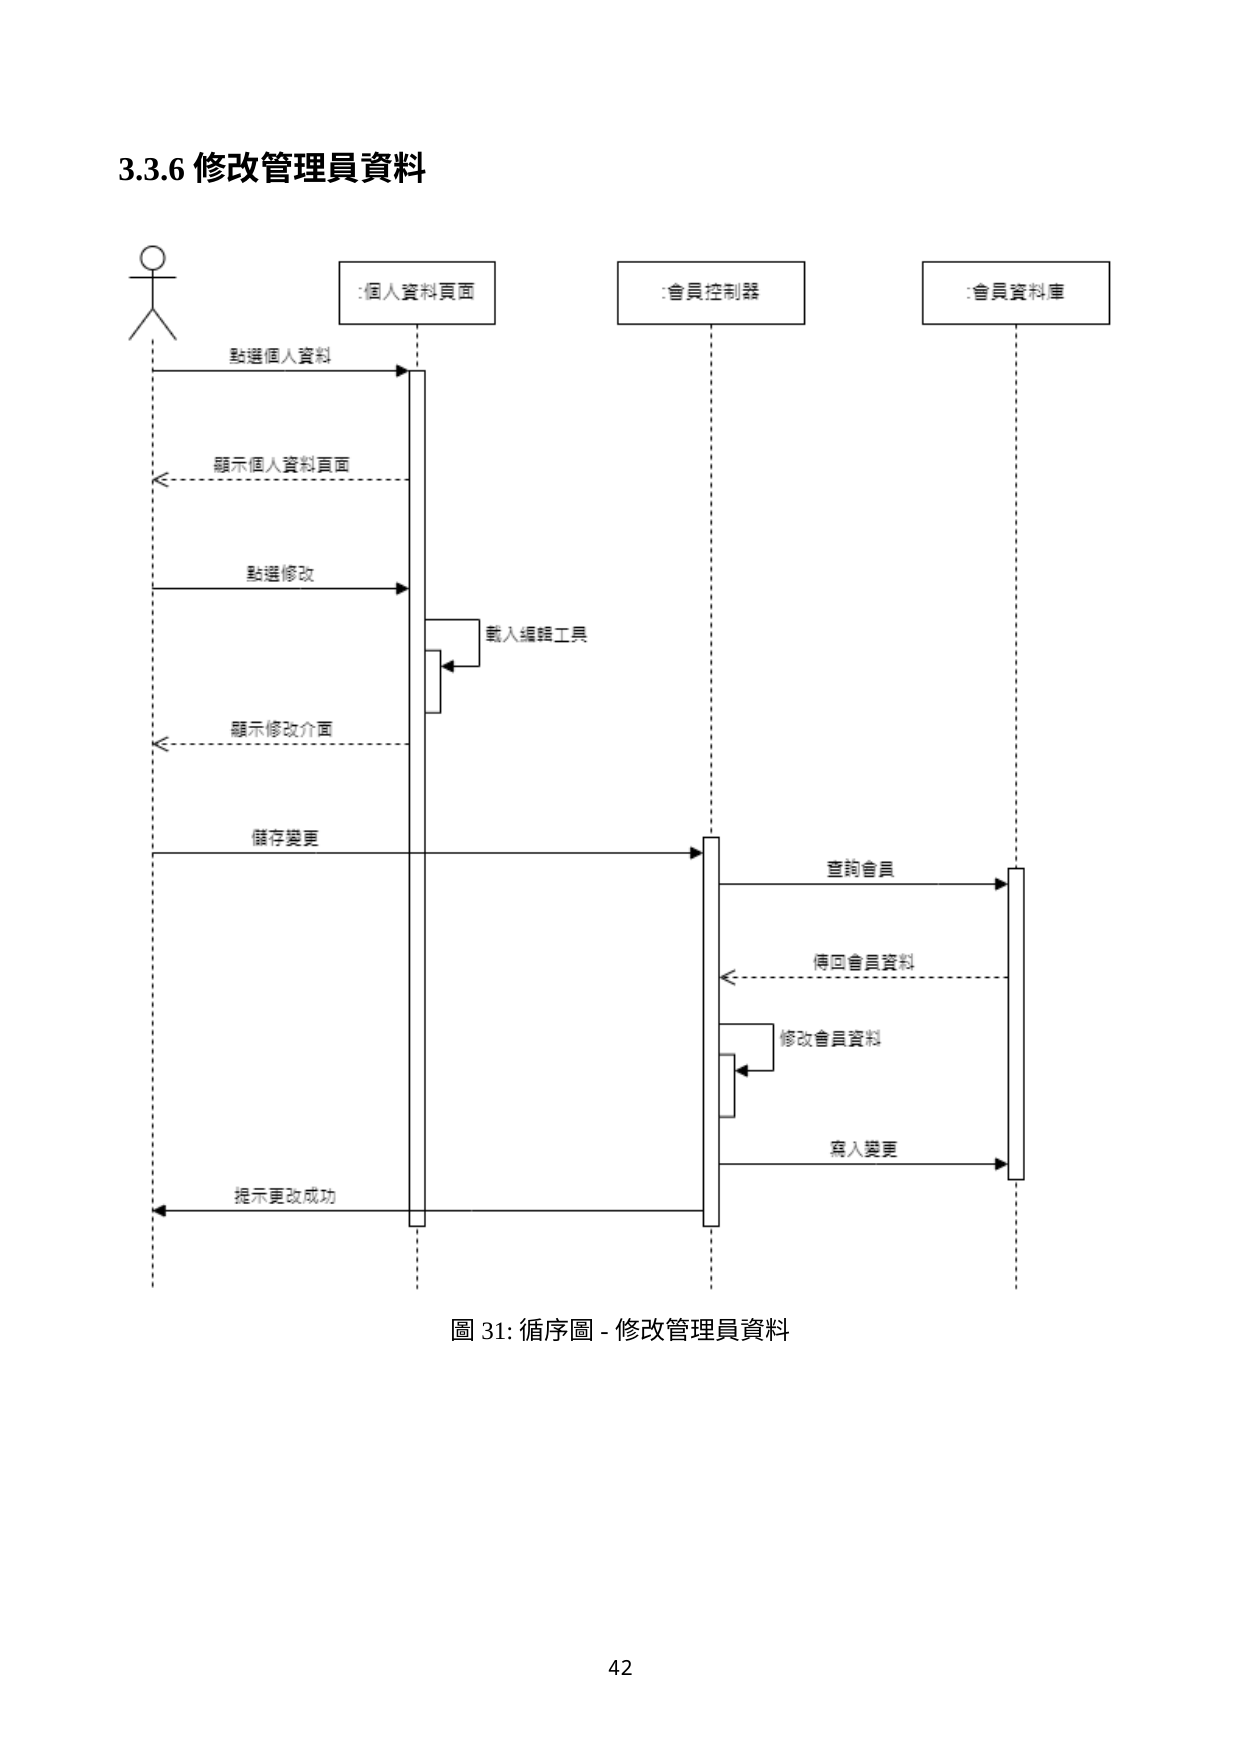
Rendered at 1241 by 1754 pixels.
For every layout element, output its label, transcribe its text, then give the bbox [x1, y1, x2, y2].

subtitle 3.3.6 修改管理員資料 [118, 142, 1122, 190]
picture [118, 235, 1123, 1302]
text 圖 31: 循序圖 - 修改管理員資料 [118, 1302, 1122, 1347]
